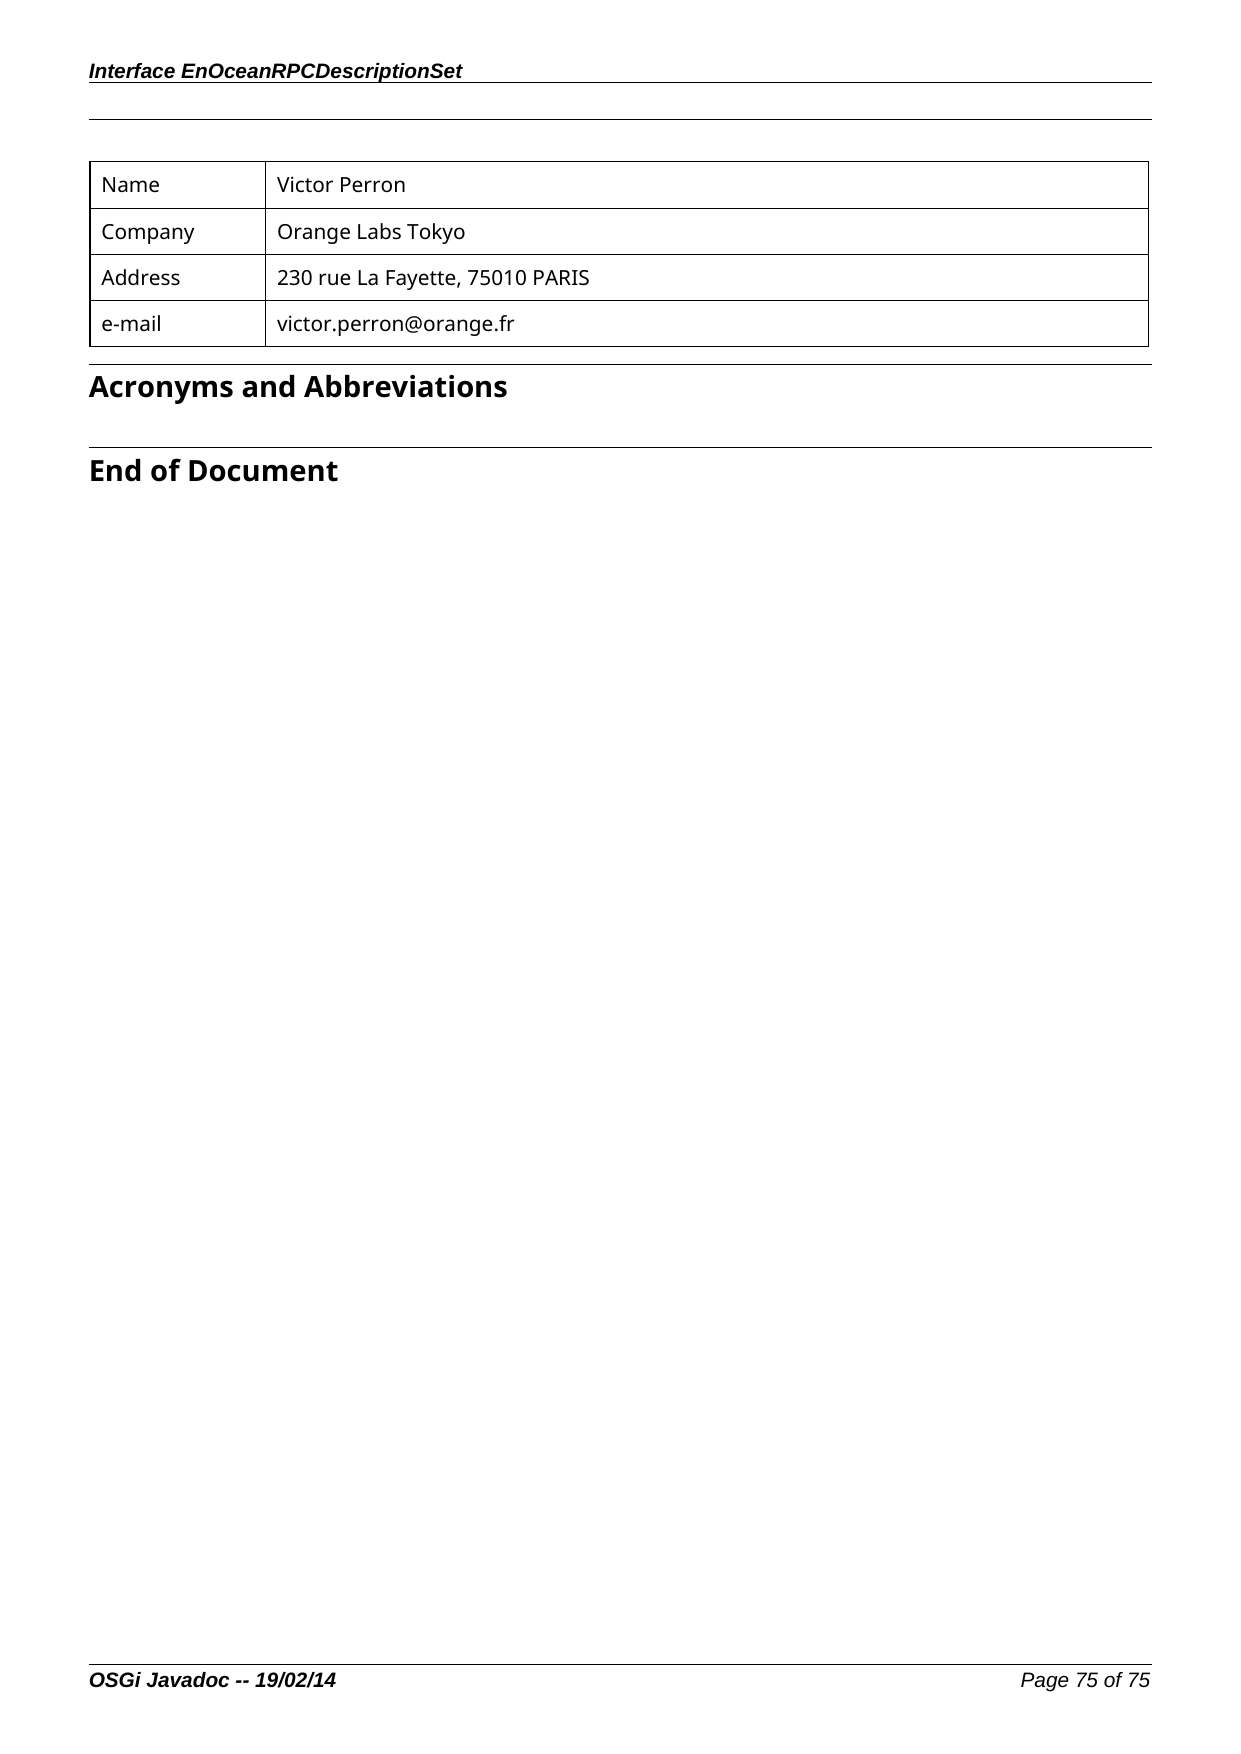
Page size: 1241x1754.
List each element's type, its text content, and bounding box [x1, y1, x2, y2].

table_cell 230 rue La Fayette, 75010 PARIS [266, 255, 1148, 300]
table_header Name [91, 162, 265, 207]
table_cell Company [91, 209, 265, 253]
table_cell victor.perron@orange.fr [266, 301, 1148, 346]
table_header Victor Perron [266, 162, 1148, 207]
table_cell e-mail [91, 301, 265, 346]
table_cell Orange Labs Tokyo [266, 209, 1148, 253]
subtitle End of Document [88, 448, 1152, 490]
table_cell Address [91, 255, 265, 300]
subtitle Acronyms and Abbreviations [88, 365, 1152, 406]
